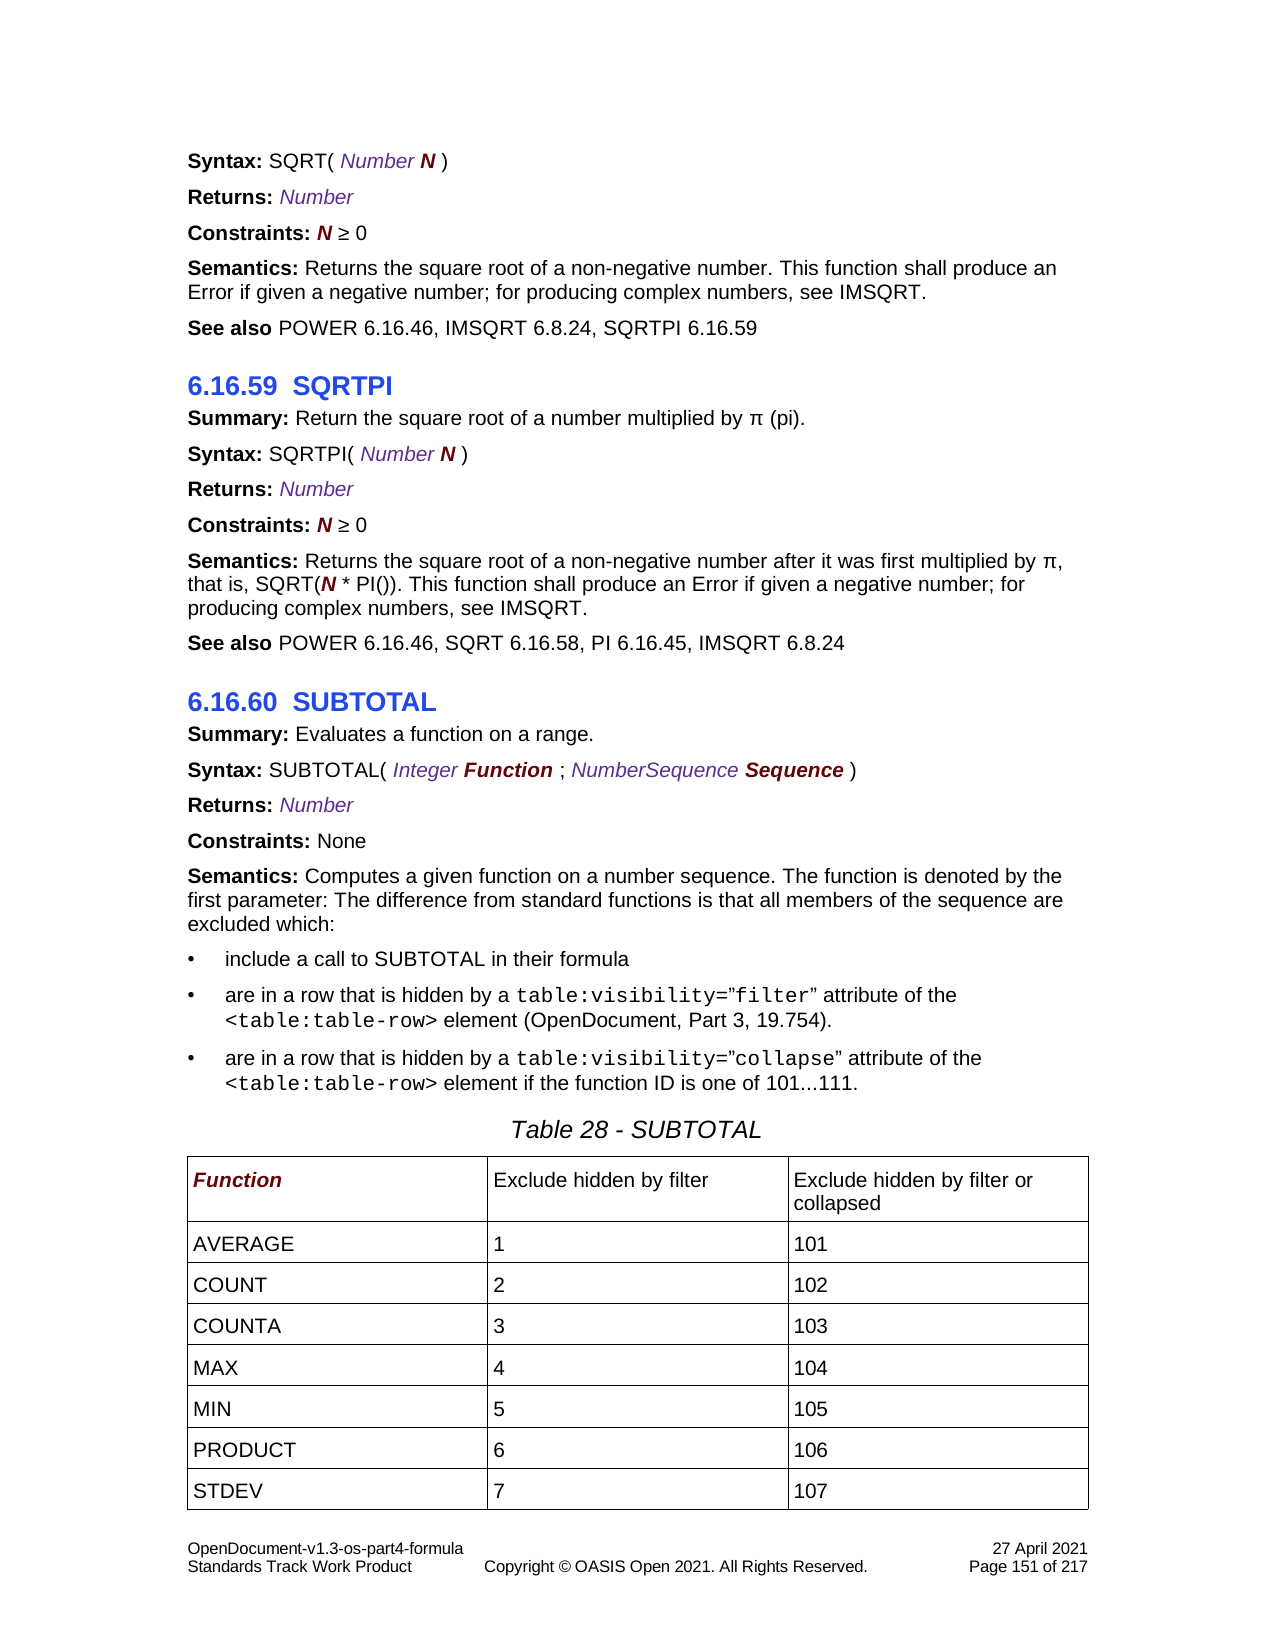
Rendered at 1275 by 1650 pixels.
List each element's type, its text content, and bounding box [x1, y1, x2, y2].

table_cell COUNT [188, 1263, 487, 1303]
table_header Exclude hidden by filter or collapsed [789, 1157, 1088, 1221]
text Semantics: Computes a given function on a number sequence. The function is denoted by the first parameter: The difference from standard functions is that all members of the sequence are excluded which: [187, 865, 1088, 936]
text Constraints: N ≥ 0 [187, 513, 1088, 537]
list include a call to SUBTOTAL in their formula [187, 948, 1088, 971]
text Returns: Number [187, 186, 1088, 209]
text Syntax: SUBTOTAL( Integer Function ; NumberSequence Sequence ) [187, 758, 1088, 782]
table_cell 101 [789, 1222, 1088, 1262]
table_cell COUNTA [188, 1304, 487, 1344]
table_cell 5 [488, 1386, 788, 1427]
table_cell 6 [488, 1428, 788, 1468]
table_header Function [188, 1157, 487, 1221]
text Summary: Return the square root of a number multiplied by π (pi). [187, 407, 1088, 430]
table_cell STDEV [188, 1469, 487, 1509]
table_cell 107 [789, 1469, 1088, 1509]
table_cell 4 [488, 1345, 788, 1385]
table_cell 3 [488, 1304, 788, 1344]
text Semantics: Returns the square root of a non-negative number. This function shall produce an Error if given a negative number; for producing complex numbers, see IMSQRT. [187, 257, 1088, 304]
table_cell 106 [789, 1428, 1088, 1468]
table_cell 1 [488, 1222, 788, 1262]
table_cell 105 [789, 1386, 1088, 1427]
table_cell 7 [488, 1469, 788, 1509]
list are in a row that is hidden by a table:visibility=”collapse” attribute of the <table:table-row> element if the function ID is one of 101...111. [187, 1046, 1088, 1097]
text Table 28 - SUBTOTAL [187, 1116, 1088, 1144]
text See also POWER 6.16.46, IMSQRT 6.8.24, SQRTPI 6.16.59 [187, 316, 1088, 339]
text Syntax: SQRTPI( Number N ) [187, 442, 1088, 466]
text Constraints: None [187, 829, 1088, 853]
table_header Exclude hidden by filter [488, 1157, 788, 1221]
list are in a row that is hidden by a table:visibility=”filter” attribute of the <table:table-row> element (OpenDocument, Part 3, 19.754). [187, 983, 1088, 1034]
text Summary: Evaluates a function on a range. [187, 722, 1088, 746]
text Semantics: Returns the square root of a non-negative number after it was first multiplied by π, that is, SQRT(N * PI()). This function shall produce an Error if given a negative number; for producing complex numbers, see IMSQRT. [187, 549, 1088, 620]
subtitle SQRTPI [187, 371, 1088, 401]
subtitle SUBTOTAL [187, 686, 1088, 716]
table_cell 103 [789, 1304, 1088, 1344]
table_cell 104 [789, 1345, 1088, 1385]
table_cell MIN [188, 1386, 487, 1427]
text Syntax: SQRT( Number N ) [187, 150, 1088, 173]
text Constraints: N ≥ 0 [187, 221, 1088, 245]
table_cell PRODUCT [188, 1428, 487, 1468]
text Returns: Number [187, 794, 1088, 817]
table_cell MAX [188, 1345, 487, 1385]
text Returns: Number [187, 478, 1088, 501]
text See also POWER 6.16.46, SQRT 6.16.58, PI 6.16.45, IMSQRT 6.8.24 [187, 632, 1088, 655]
table_cell AVERAGE [188, 1222, 487, 1262]
table_cell 2 [488, 1263, 788, 1303]
table_cell 102 [789, 1263, 1088, 1303]
